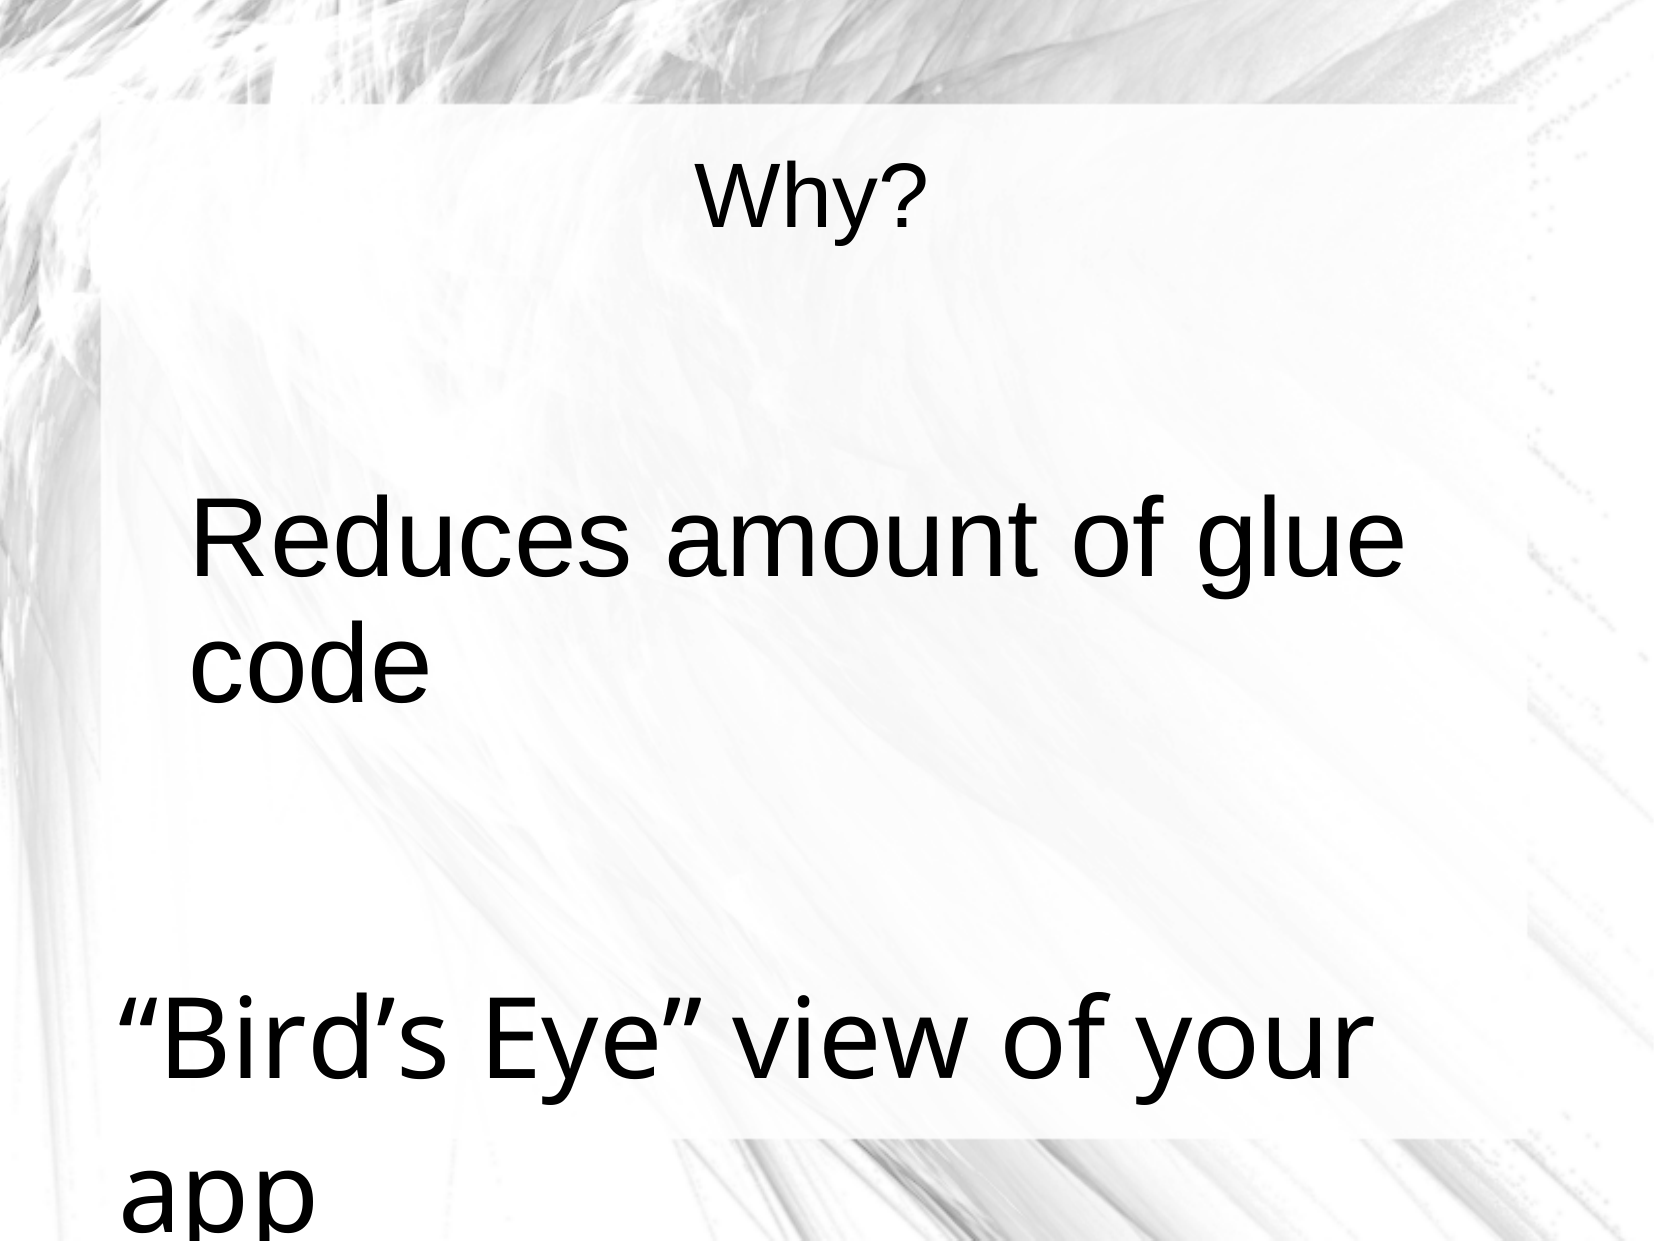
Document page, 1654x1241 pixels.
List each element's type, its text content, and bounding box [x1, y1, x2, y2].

picture [199, 1179, 233, 1225]
picture [0, 0, 1654, 1241]
title Why? [118, 112, 1506, 281]
picture [269, 1179, 303, 1225]
list Reduces amount of glue code “Bird’s Eye” view of your app [118, 319, 1571, 1064]
